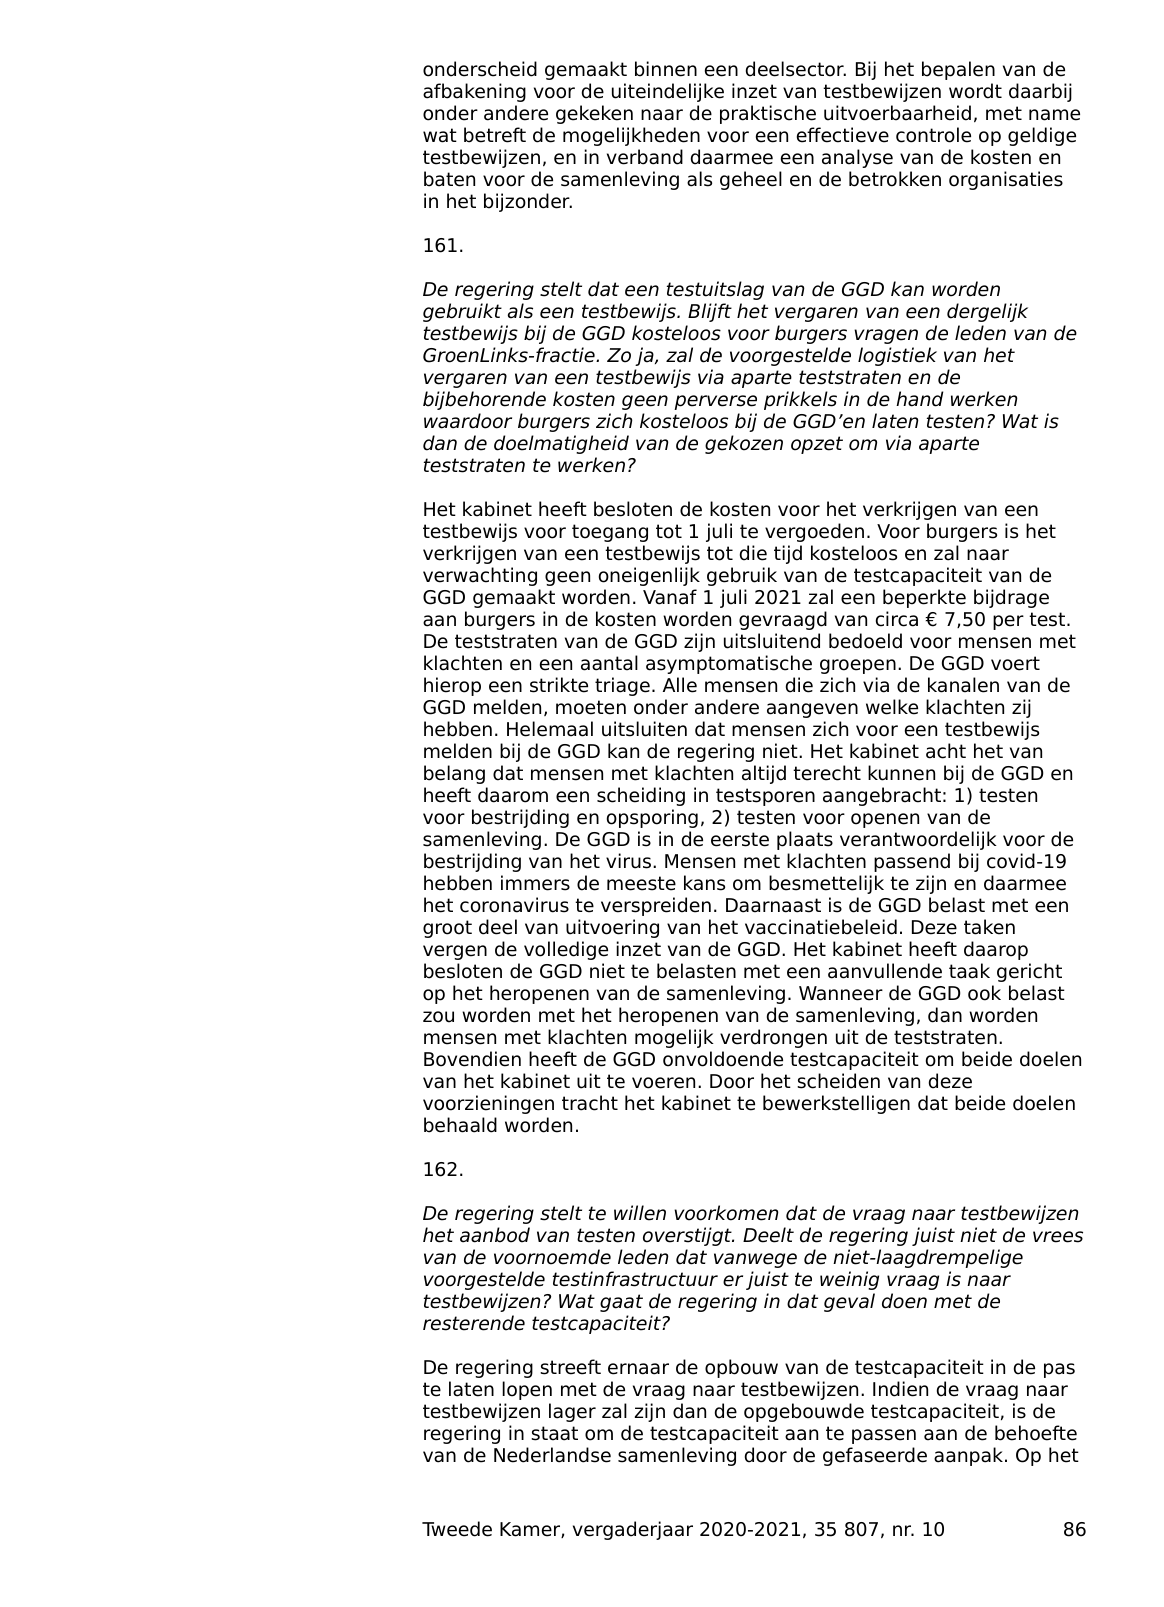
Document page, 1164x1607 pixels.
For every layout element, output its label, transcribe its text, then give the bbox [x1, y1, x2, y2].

text Het kabinet heeft besloten de kosten voor het verkrijgen van een testbewijs voor toegang tot 1 juli te vergoeden. Voor burgers is het verkrijgen van een testbewijs tot die tijd kosteloos en zal naar verwachting geen oneigenlijk gebruik van de testcapaciteit van de GGD gemaakt worden. Vanaf 1 juli 2021 zal een beperkte bijdrage aan burgers in de kosten worden gevraagd van circa € 7,50 per test. De teststraten van de GGD zijn uitsluitend bedoeld voor mensen met klachten en een aantal asymptomatische groepen. De GGD voert hierop een strikte triage. Alle mensen die zich via de kanalen van de GGD melden, moeten onder andere aangeven welke klachten zij hebben. Helemaal uitsluiten dat mensen zich voor een testbewijs melden bij de GGD kan de regering niet. Het kabinet acht het van belang dat mensen met klachten altijd terecht kunnen bij de GGD en heeft daarom een scheiding in testsporen aangebracht: 1) testen voor bestrijding en opsporing, 2) testen voor openen van de samenleving. De GGD is in de eerste plaats verantwoordelijk voor de bestrijding van het virus. Mensen met klachten passend bij covid-19 hebben immers de meeste kans om besmettelijk te zijn en daarmee het coronavirus te verspreiden. Daarnaast is de GGD belast met een groot deel van uitvoering van het vaccinatiebeleid. Deze taken vergen de volledige inzet van de GGD. Het kabinet heeft daarop besloten de GGD niet te belasten met een aanvullende taak gericht op het heropenen van de samenleving. Wanneer de GGD ook belast zou worden met het heropenen van de samenleving, dan worden mensen met klachten mogelijk verdrongen uit de teststraten. Bovendien heeft de GGD onvoldoende testcapaciteit om beide doelen van het kabinet uit te voeren. Door het scheiden van deze voorzieningen tracht het kabinet te bewerkstelligen dat beide doelen behaald worden. [422, 499, 1087, 1137]
text 162. [422, 1159, 1087, 1181]
text onderscheid gemaakt binnen een deelsector. Bij het bepalen van de afbakening voor de uiteindelijke inzet van testbewijzen wordt daarbij onder andere gekeken naar de praktische uitvoerbaarheid, met name wat betreft de mogelijkheden voor een effectieve controle op geldige testbewijzen, en in verband daarmee een analyse van de kosten en baten voor de samenleving als geheel en de betrokken organisaties in het bijzonder. [422, 59, 1087, 213]
text 161. [422, 235, 1087, 257]
text De regering stelt dat een testuitslag van de GGD kan worden gebruikt als een testbewijs. Blijft het vergaren van een dergelijk testbewijs bij de GGD kosteloos voor burgers vragen de leden van de GroenLinks-fractie. Zo ja, zal de voorgestelde logistiek van het vergaren van een testbewijs via aparte teststraten en de bijbehorende kosten geen perverse prikkels in de hand werken waardoor burgers zich kosteloos bij de GGD’en laten testen? Wat is dan de doelmatigheid van de gekozen opzet om via aparte teststraten te werken? [422, 279, 1087, 477]
text De regering streeft ernaar de opbouw van de testcapaciteit in de pas te laten lopen met de vraag naar testbewijzen. Indien de vraag naar testbewijzen lager zal zijn dan de opgebouwde testcapaciteit, is de regering in staat om de testcapaciteit aan te passen aan de behoefte van de Nederlandse samenleving door de gefaseerde aanpak. Op het [422, 1357, 1087, 1467]
text De regering stelt te willen voorkomen dat de vraag naar testbewijzen het aanbod van testen overstijgt. Deelt de regering juist niet de vrees van de voornoemde leden dat vanwege de niet-laagdrempelige voorgestelde testinfrastructuur er juist te weinig vraag is naar testbewijzen? Wat gaat de regering in dat geval doen met de resterende testcapaciteit? [422, 1203, 1087, 1335]
